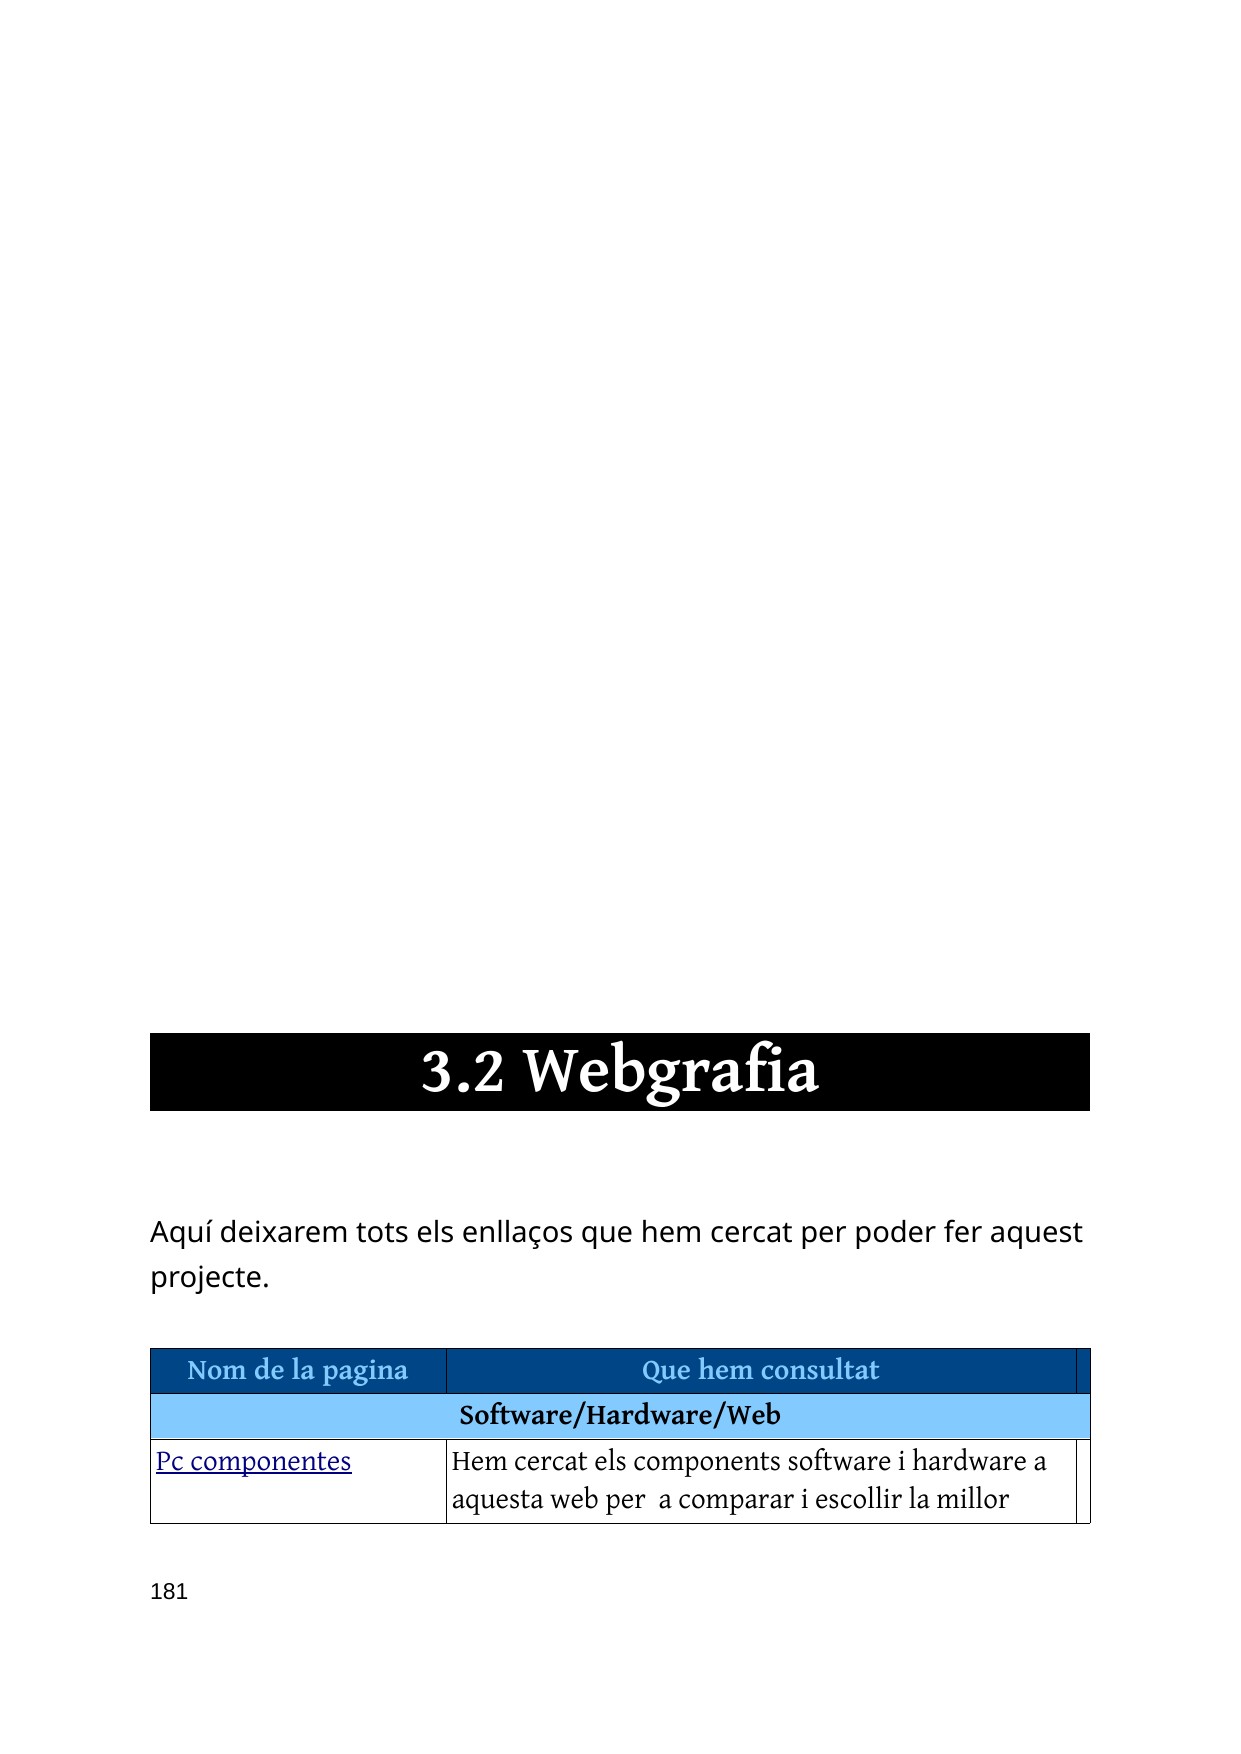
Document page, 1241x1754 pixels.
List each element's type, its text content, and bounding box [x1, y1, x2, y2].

text Aquí deixarem tots els enllaços que hem cercat per poder fer aquest projecte. [150, 1211, 1090, 1296]
text 3.2 Webgrafia [150, 1033, 1090, 1111]
table_header [1077, 1349, 1090, 1393]
table_cell Hem cercat els components software i hardware a aquesta web per a comparar i escollir la millor [447, 1440, 1076, 1523]
table_header Que hem consultat [447, 1349, 1076, 1393]
table_cell Software/Hardware/Web [151, 1394, 1090, 1438]
table_cell Pc componentes [151, 1440, 446, 1523]
table_header Nom de la pagina [151, 1349, 446, 1393]
table_cell [1077, 1440, 1090, 1523]
